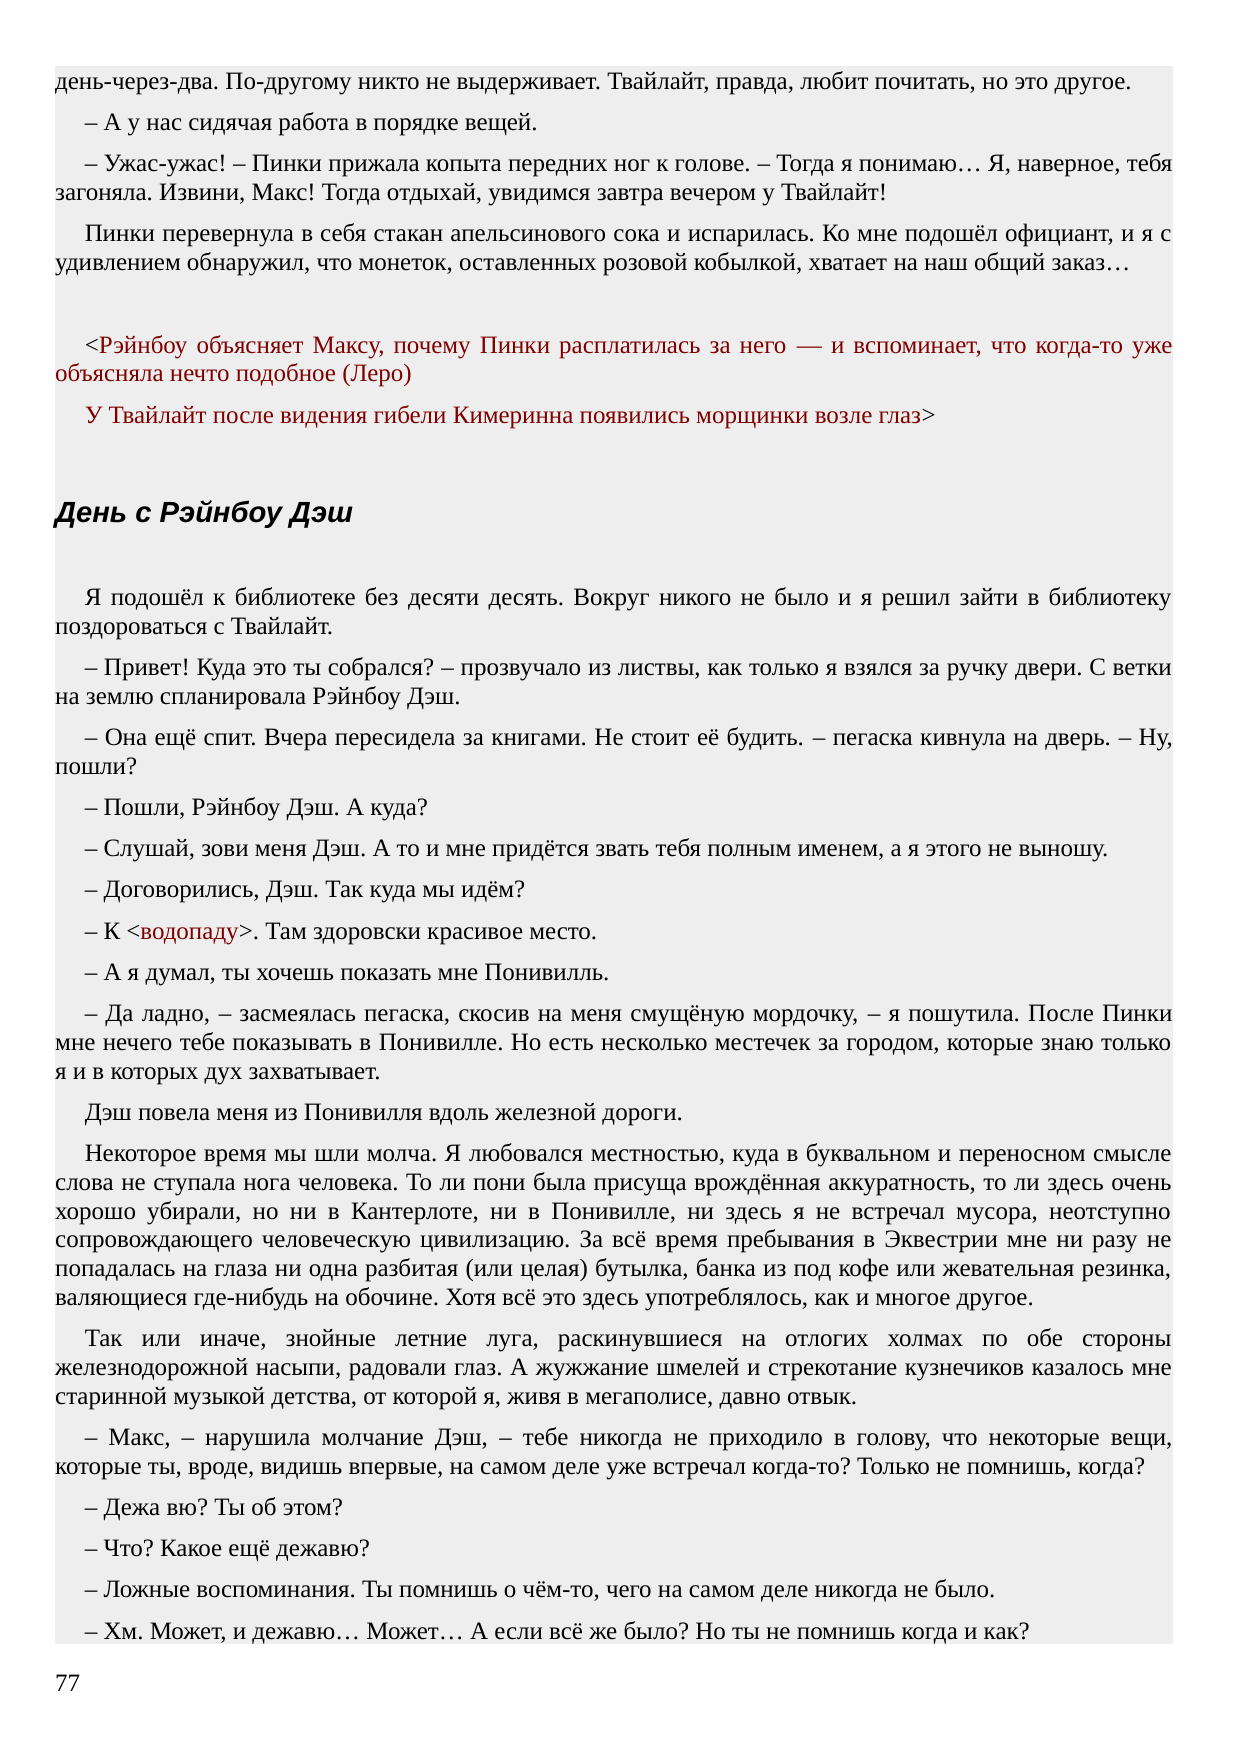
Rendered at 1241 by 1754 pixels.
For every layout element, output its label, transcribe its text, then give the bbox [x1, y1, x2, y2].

text – А у нас сидячая работа в порядке вещей. [55, 107, 1173, 136]
subtitle День с Рэйнбоу Дэш [55, 495, 1173, 528]
text – Дежа вю? Ты об этом? [55, 1492, 1173, 1521]
text – Ужас-ужас! – Пинки прижала копыта передних ног к голове. – Тогда я понимаю… Я, наверное, тебя загоняла. Извини, Макс! Тогда отдыхай, увидимся завтра вечером у Твайлайт! [55, 148, 1173, 206]
text Пинки перевернула в себя стакан апельсинового сока и испарилась. Ко мне подошёл официант, и я с удивлением обнаружил, что монеток, оставленных розовой кобылкой, хватает на наш общий заказ… [55, 218, 1173, 276]
text – Макс, – нарушила молчание Дэш, – тебе никогда не приходило в голову, что некоторые вещи, которые ты, вроде, видишь впервые, на самом деле уже встречал когда-то? Только не помнишь, когда? [55, 1422, 1173, 1479]
text <Рэйнбоу объясняет Максу, почему Пинки расплатилась за него — и вспоминает, что когда-то уже объясняла нечто подобное (Леро) [55, 330, 1173, 387]
text Некоторое время мы шли молча. Я любовался местностью, куда в буквальном и переносном смысле слова не ступала нога человека. То ли пони была присуща врождённая аккуратность, то ли здесь очень хорошо убирали, но ни в Кантерлоте, ни в Понивилле, ни здесь я не встречал мусора, неотступно сопровождающего человеческую цивилизацию. За всё время пребывания в Эквестрии мне ни разу не попадалась на глаза ни одна разбитая (или целая) бутылка, банка из под кофе или жевательная резинка, валяющиеся где-нибудь на обочине. Хотя всё это здесь употреблялось, как и многое другое. [55, 1138, 1173, 1311]
text Так или иначе, знойные летние луга, раскинувшиеся на отлогих холмах по обе стороны железнодорожной насыпи, радовали глаз. А жужжание шмелей и стрекотание кузнечиков казалось мне старинной музыкой детства, от которой я, живя в мегаполисе, давно отвык. [55, 1323, 1173, 1409]
text день-через-два. По-другому никто не выдерживает. Твайлайт, правда, любит почитать, но это другое. [55, 66, 1173, 95]
text – Ложные воспоминания. Ты помнишь о чём-то, чего на самом деле никогда не было. [55, 1574, 1173, 1603]
text Дэш повела меня из Понивилля вдоль железной дороги. [55, 1097, 1173, 1126]
text Я подошёл к библиотеке без десяти десять. Вокруг никого не было и я решил зайти в библиотеку поздороваться с Твайлайт. [55, 582, 1173, 639]
text – Слушай, зови меня Дэш. А то и мне придётся звать тебя полным именем, а я этого не выношу. [55, 833, 1173, 862]
text – К <водопаду>. Там здоровски красивое место. [55, 916, 1173, 944]
text – Что? Какое ещё дежавю? [55, 1533, 1173, 1562]
text – Да ладно, – засмеялась пегаска, скосив на меня смущёную мордочку, – я пошутила. После Пинки мне нечего тебе показывать в Понивилле. Но есть несколько местечек за городом, которые знаю только я и в которых дух захватывает. [55, 998, 1173, 1084]
text – Она ещё спит. Вчера пересидела за книгами. Не стоит её будить. – пегаска кивнула на дверь. – Ну, пошли? [55, 722, 1173, 779]
text – А я думал, ты хочешь показать мне Понивилль. [55, 957, 1173, 986]
text У Твайлайт после видения гибели Кимеринна появились морщинки возле глаз> [55, 400, 1173, 428]
text – Привет! Куда это ты собрался? – прозвучало из листвы, как только я взялся за ручку двери. С ветки на землю спланировала Рэйнбоу Дэш. [55, 652, 1173, 709]
text – Хм. Может, и дежавю… Может… А если всё же было? Но ты не помнишь когда и как? [55, 1616, 1173, 1644]
text – Пошли, Рэйнбоу Дэш. А куда? [55, 792, 1173, 821]
text – Договорились, Дэш. Так куда мы идём? [55, 874, 1173, 903]
